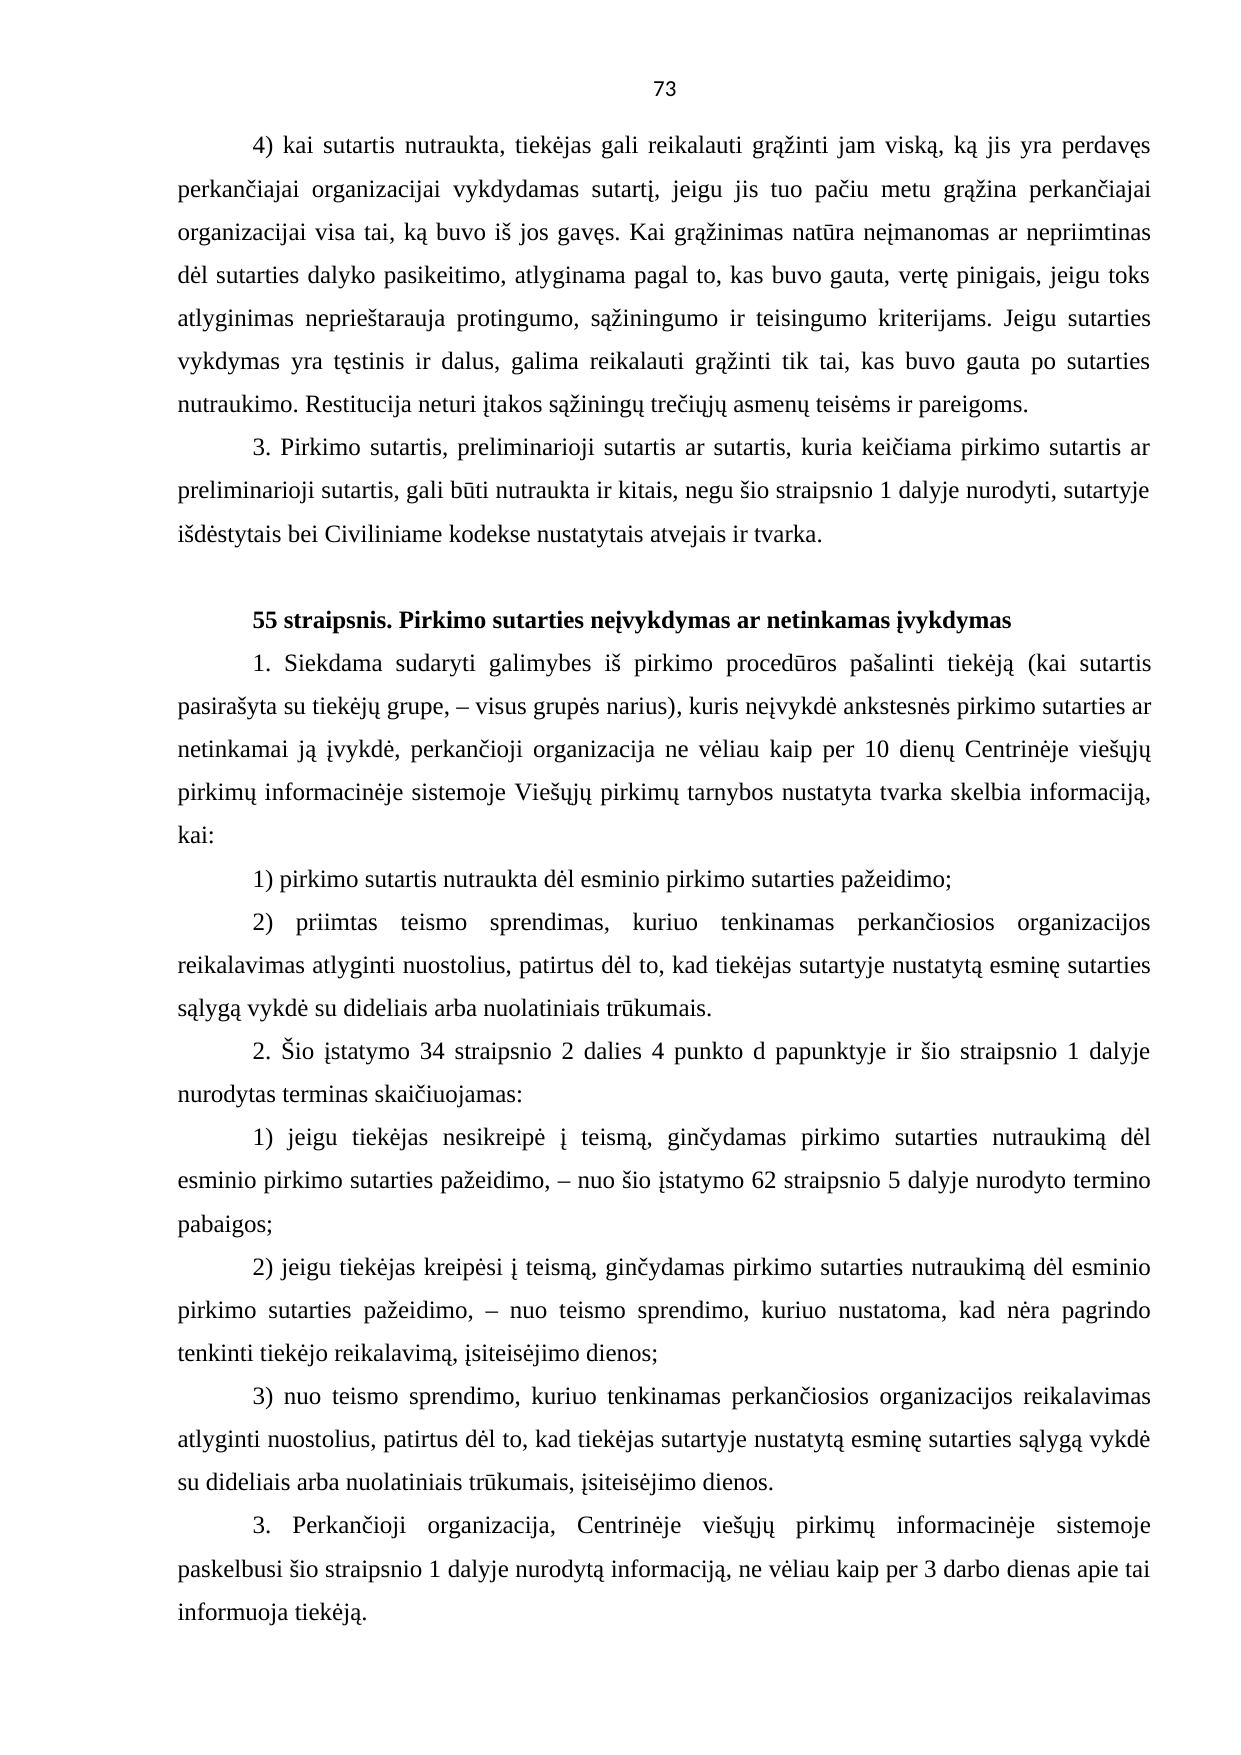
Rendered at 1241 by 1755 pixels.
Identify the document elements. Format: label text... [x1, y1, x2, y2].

text 2. Šio įstatymo 34 straipsnio 2 dalies 4 punkto d papunktyje ir šio straipsnio 1 dalyje nurodytas terminas skaičiuojamas: [177, 1036, 1152, 1108]
text 1. Siekdama sudaryti galimybes iš pirkimo procedūros pašalinti tiekėją (kai sutartis pasirašyta su tiekėjų grupe, – visus grupės narius), kuris neįvykdė ankstesnės pirkimo sutarties ar netinkamai ją įvykdė, perkančioji organizacija ne vėliau kaip per 10 dienų Centrinėje viešųjų pirkimų informacinėje sistemoje Viešųjų pirkimų tarnybos nustatyta tvarka skelbia informaciją, kai: [177, 648, 1152, 849]
text 1) pirkimo sutartis nutraukta dėl esminio pirkimo sutarties pažeidimo; [177, 864, 1152, 892]
text 3. Pirkimo sutartis, preliminarioji sutartis ar sutartis, kuria keičiama pirkimo sutartis ar preliminarioji sutartis, gali būti nutraukta ir kitais, negu šio straipsnio 1 dalyje nurodyti, sutartyje išdėstytais bei Civiliniame kodekse nustatytais atvejais ir tvarka. [177, 432, 1152, 547]
text 3) nuo teismo sprendimo, kuriuo tenkinamas perkančiosios organizacijos reikalavimas atlyginti nuostolius, patirtus dėl to, kad tiekėjas sutartyje nustatytą esminę sutarties sąlygą vykdė su dideliais arba nuolatiniais trūkumais, įsiteisėjimo dienos. [177, 1381, 1152, 1496]
text 1) jeigu tiekėjas nesikreipė į teismą, ginčydamas pirkimo sutarties nutraukimą dėl esminio pirkimo sutarties pažeidimo, – nuo šio įstatymo 62 straipsnio 5 dalyje nurodyto termino pabaigos; [177, 1122, 1152, 1237]
text 2) priimtas teismo sprendimas, kuriuo tenkinamas perkančiosios organizacijos reikalavimas atlyginti nuostolius, patirtus dėl to, kad tiekėjas sutartyje nustatytą esminę sutarties sąlygą vykdė su dideliais arba nuolatiniais trūkumais. [177, 907, 1152, 1022]
text 3. Perkančioji organizacija, Centrinėje viešųjų pirkimų informacinėje sistemoje paskelbusi šio straipsnio 1 dalyje nurodytą informaciją, ne vėliau kaip per 3 darbo dienas apie tai informuoja tiekėją. [177, 1511, 1152, 1626]
text 2) jeigu tiekėjas kreipėsi į teismą, ginčydamas pirkimo sutarties nutraukimą dėl esminio pirkimo sutarties pažeidimo, – nuo teismo sprendimo, kuriuo nustatoma, kad nėra pagrindo tenkinti tiekėjo reikalavimą, įsiteisėjimo dienos; [177, 1252, 1152, 1367]
text 4) kai sutartis nutraukta, tiekėjas gali reikalauti grąžinti jam viską, ką jis yra perdavęs perkančiajai organizacijai vykdydamas sutartį, jeigu jis tuo pačiu metu grąžina perkančiajai organizacijai visa tai, ką buvo iš jos gavęs. Kai grąžinimas natūra neįmanomas ar nepriimtinas dėl sutarties dalyko pasikeitimo, atlyginama pagal to, kas buvo gauta, vertę pinigais, jeigu toks atlyginimas neprieštarauja protingumo, sąžiningumo ir teisingumo kriterijams. Jeigu sutarties vykdymas yra tęstinis ir dalus, galima reikalauti grąžinti tik tai, kas buvo gauta po sutarties nutraukimo. Restitucija neturi įtakos sąžiningų trečiųjų asmenų teisėms ir pareigoms. [177, 131, 1152, 418]
text 55 straipsnis. Pirkimo sutarties neįvykdymas ar netinkamas įvykdymas [177, 605, 1152, 634]
